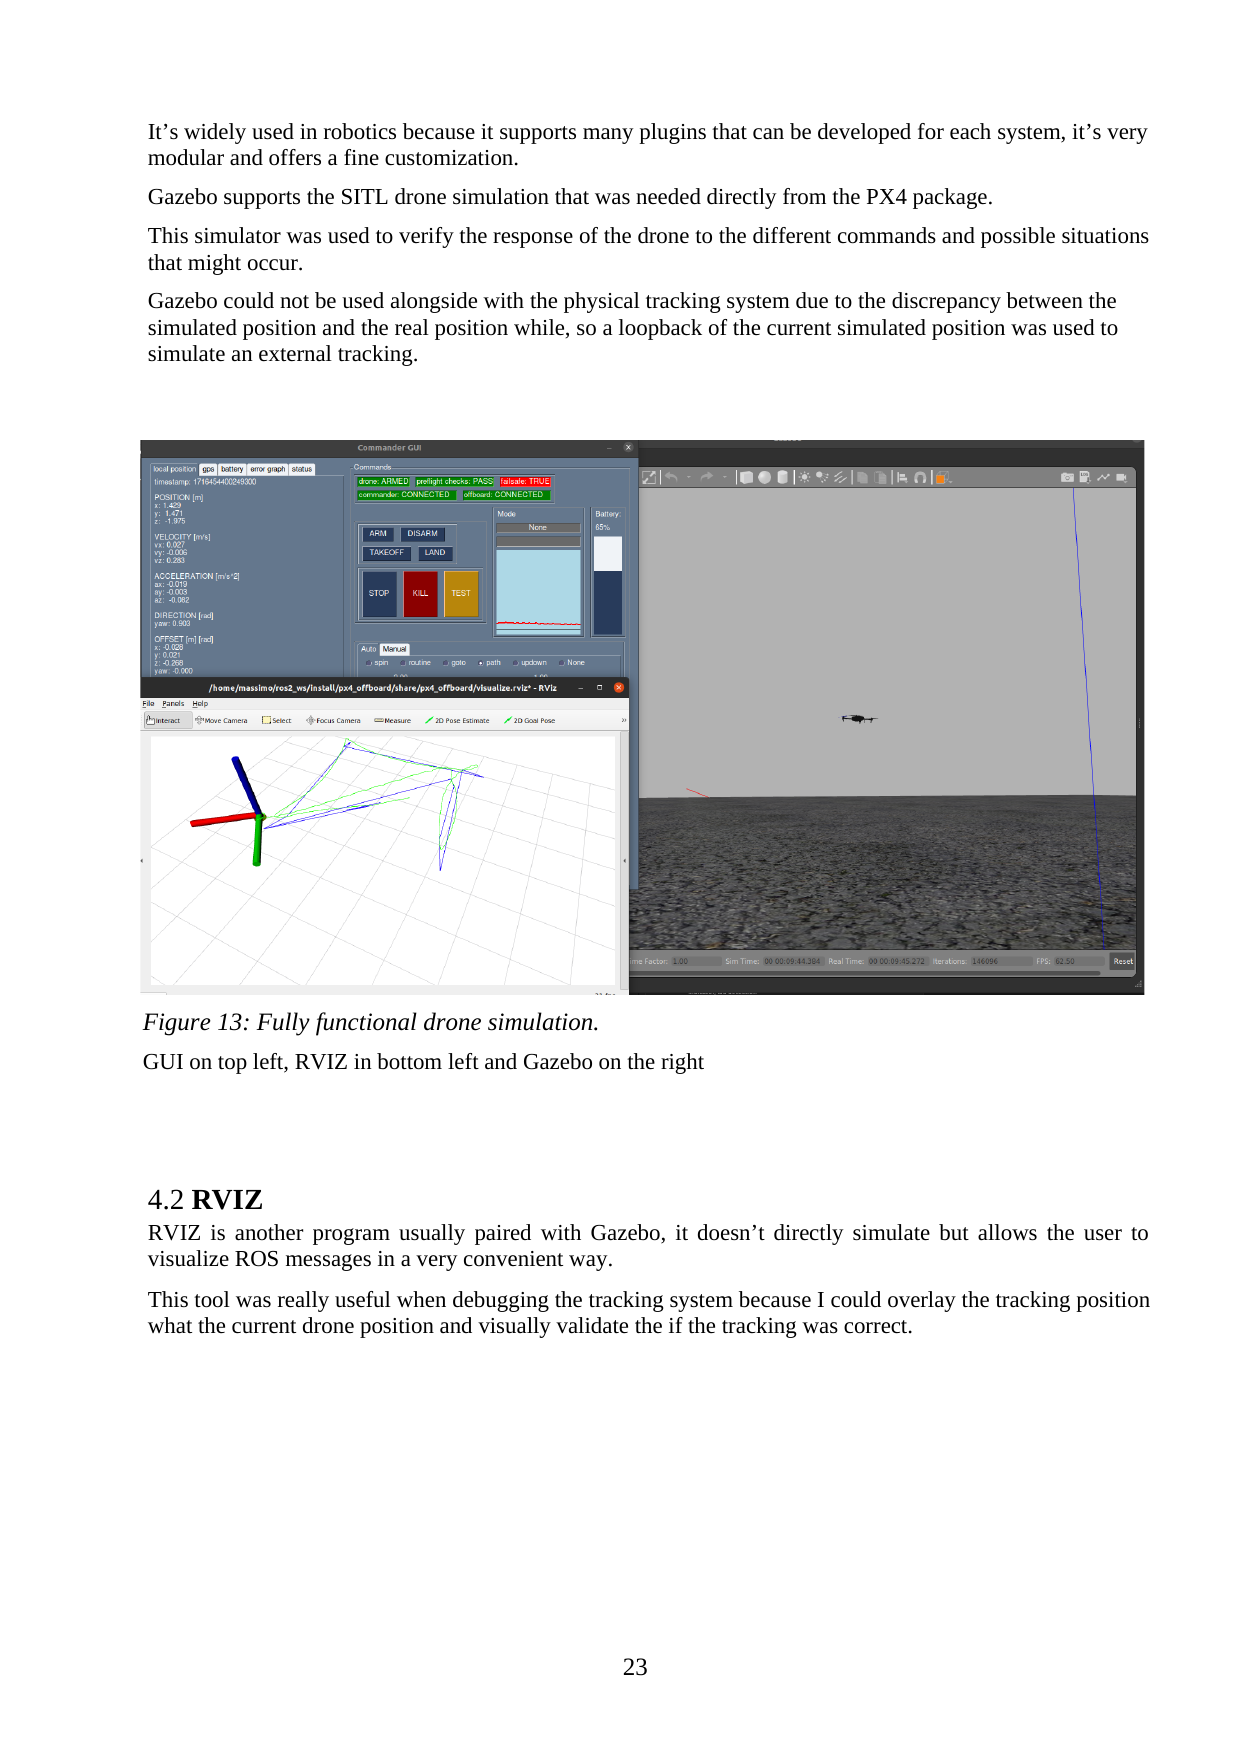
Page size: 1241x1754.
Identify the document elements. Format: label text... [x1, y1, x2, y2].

list Gazebo supports the SITL drone simulation that was needed directly from the PX4 package. [148, 183, 1152, 210]
list This simulator was used to verify the response of the drone to the different commands and possible situations that might occur. [148, 222, 1152, 275]
list This tool was really useful when debugging the tracking system because I could overlay the tracking position what the current drone position and visually validate the if the tracking was correct. [91, 1286, 1152, 1339]
picture [140, 440, 1145, 995]
list RVIZ is another program usually paired with Gazebo, it doesn’t directly simulate but allows the user to visualize ROS messages in a very convenient way. [91, 1219, 1152, 1271]
list GUI on top left, RVIZ in bottom left and Gazebo on the right [143, 1048, 1229, 1074]
list Figure 13: Fully functional drone simulation. [143, 995, 1229, 1036]
list Gazebo could not be used alongside with the physical tracking system due to the discrepancy between the simulated position and the real position while, so a loopback of the current simulated position was used to simulate an external tracking. [148, 287, 1152, 366]
subtitle 4.2 RVIZ [148, 1182, 1152, 1216]
list It’s widely used in robotics because it supports many plugins that can be developed for each system, it’s very modular and offers a fine customization. [148, 118, 1152, 171]
